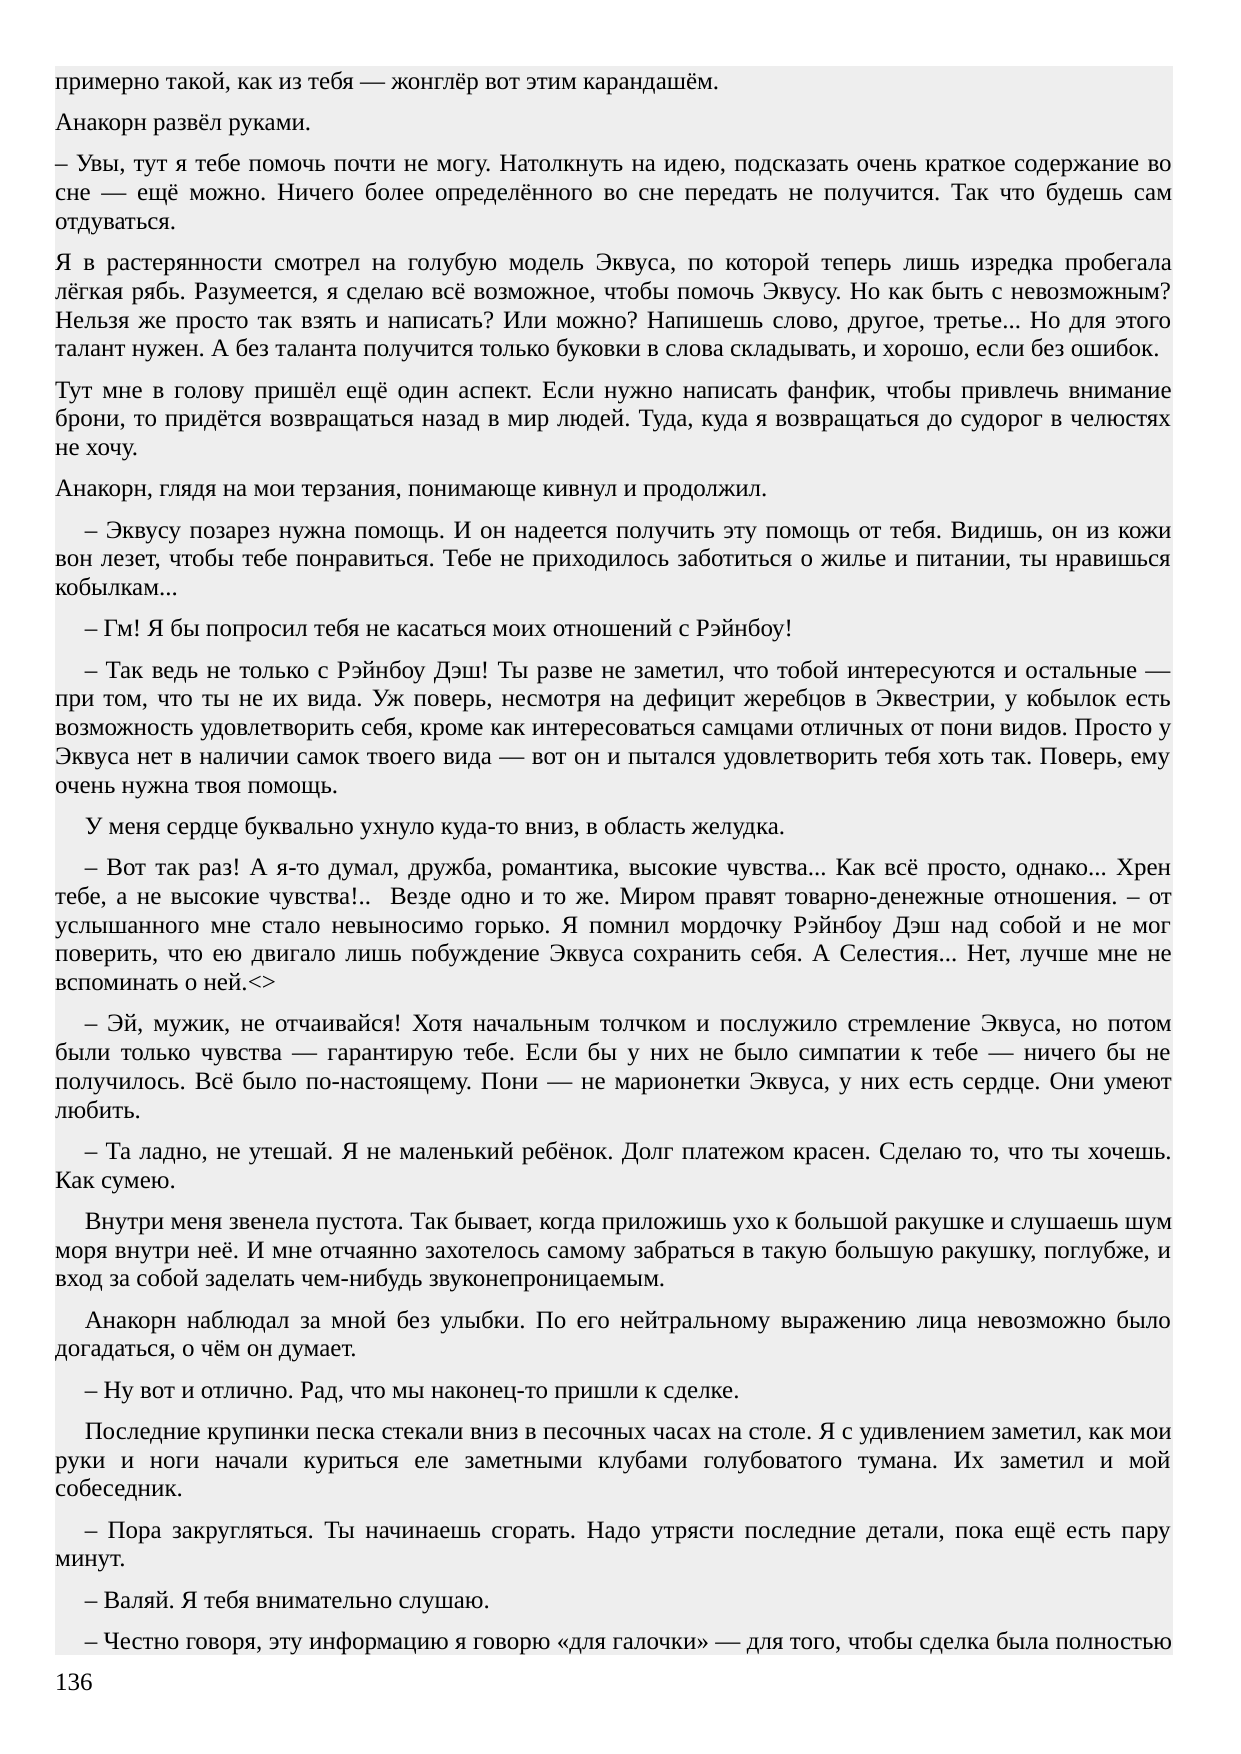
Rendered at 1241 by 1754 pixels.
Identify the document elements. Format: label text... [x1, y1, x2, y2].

text – Эй, мужик, не отчаивайся! Хотя начальным толчком и послужило стремление Эквуса, но потом были только чувства — гарантирую тебе. Если бы у них не было симпатии к тебе — ничего бы не получилось. Всё было по-настоящему. Пони — не марионетки Эквуса, у них есть сердце. Они умеют любить. [55, 1008, 1173, 1123]
text Последние крупинки песка стекали вниз в песочных часах на столе. Я с удивлением заметил, как мои руки и ноги начали куриться еле заметными клубами голубоватого тумана. Их заметил и мой собеседник. [55, 1416, 1173, 1502]
text Анакорн наблюдал за мной без улыбки. По его нейтральному выражению лица невозможно было догадаться, о чём он думает. [55, 1305, 1173, 1362]
text – Гм! Я бы попросил тебя не касаться моих отношений с Рэйнбоу! [55, 613, 1173, 642]
text – Валяй. Я тебя внимательно слушаю. [55, 1585, 1173, 1613]
text Тут мне в голову пришёл ещё один аспект. Если нужно написать фанфик, чтобы привлечь внимание брони, то придётся возвращаться назад в мир людей. Туда, куда я возвращаться до судорог в челюстях не хочу. [55, 375, 1173, 461]
text Я в растерянности смотрел на голубую модель Эквуса, по которой теперь лишь изредка пробегала лёгкая рябь. Разумеется, я сделаю всё возможное, чтобы помочь Эквусу. Но как быть с невозможным? Нельзя же просто так взять и написать? Или можно? Напишешь слово, другое, третье... Но для этого талант нужен. А без таланта получится только буковки в слова складывать, и хорошо, если без ошибок. [55, 247, 1173, 362]
text – Эквусу позарез нужна помощь. И он надеется получить эту помощь от тебя. Видишь, он из кожи вон лезет, чтобы тебе понравиться. Тебе не приходилось заботиться о жилье и питании, ты нравишься кобылкам... [55, 515, 1173, 601]
text Анакорн, глядя на мои терзания, понимающе кивнул и продолжил. [55, 473, 1173, 502]
text – Вот так раз! А я-то думал, дружба, романтика, высокие чувства... Как всё просто, однако... Хрен тебе, а не высокие чувства!.. Везде одно и то же. Миром правят товарно-денежные отношения. – от услышанного мне стало невыносимо горько. Я помнил мордочку Рэйнбоу Дэш над собой и не мог поверить, что ею двигало лишь побуждение Эквуса сохранить себя. А Селестия... Нет, лучше мне не вспоминать о ней.<> [55, 852, 1173, 996]
text – Та ладно, не утешай. Я не маленький ребёнок. Долг платежом красен. Сделаю то, что ты хочешь. Как сумею. [55, 1136, 1173, 1193]
text Анакорн развёл руками. [55, 107, 1173, 136]
text – Увы, тут я тебе помочь почти не могу. Натолкнуть на идею, подсказать очень краткое содержание во сне — ещё можно. Ничего более определённого во сне передать не получится. Так что будешь сам отдуваться. [55, 148, 1173, 235]
text примерно такой, как из тебя — жонглёр вот этим карандашём. [55, 66, 1173, 95]
text – Пора закругляться. Ты начинаешь сгорать. Надо утрясти последние детали, пока ещё есть пару минут. [55, 1515, 1173, 1572]
text – Честно говоря, эту информацию я говорю «для галочки» — для того, чтобы сделка была полностью [55, 1626, 1173, 1655]
text – Так ведь не только с Рэйнбоу Дэш! Ты разве не заметил, что тобой интересуются и остальные — при том, что ты не их вида. Уж поверь, несмотря на дефицит жеребцов в Эквестрии, у кобылок есть возможность удовлетворить себя, кроме как интересоваться самцами отличных от пони видов. Просто у Эквуса нет в наличии самок твоего вида — вот он и пытался удовлетворить тебя хоть так. Поверь, ему очень нужна твоя помощь. [55, 655, 1173, 798]
text Внутри меня звенела пустота. Так бывает, когда приложишь ухо к большой ракушке и слушаешь шум моря внутри неё. И мне отчаянно захотелось самому забраться в такую большую ракушку, поглубже, и вход за собой заделать чем-нибудь звуконепроницаемым. [55, 1206, 1173, 1292]
text У меня сердце буквально ухнуло куда-то вниз, в область желудка. [55, 811, 1173, 840]
text – Ну вот и отлично. Рад, что мы наконец-то пришли к сделке. [55, 1375, 1173, 1403]
